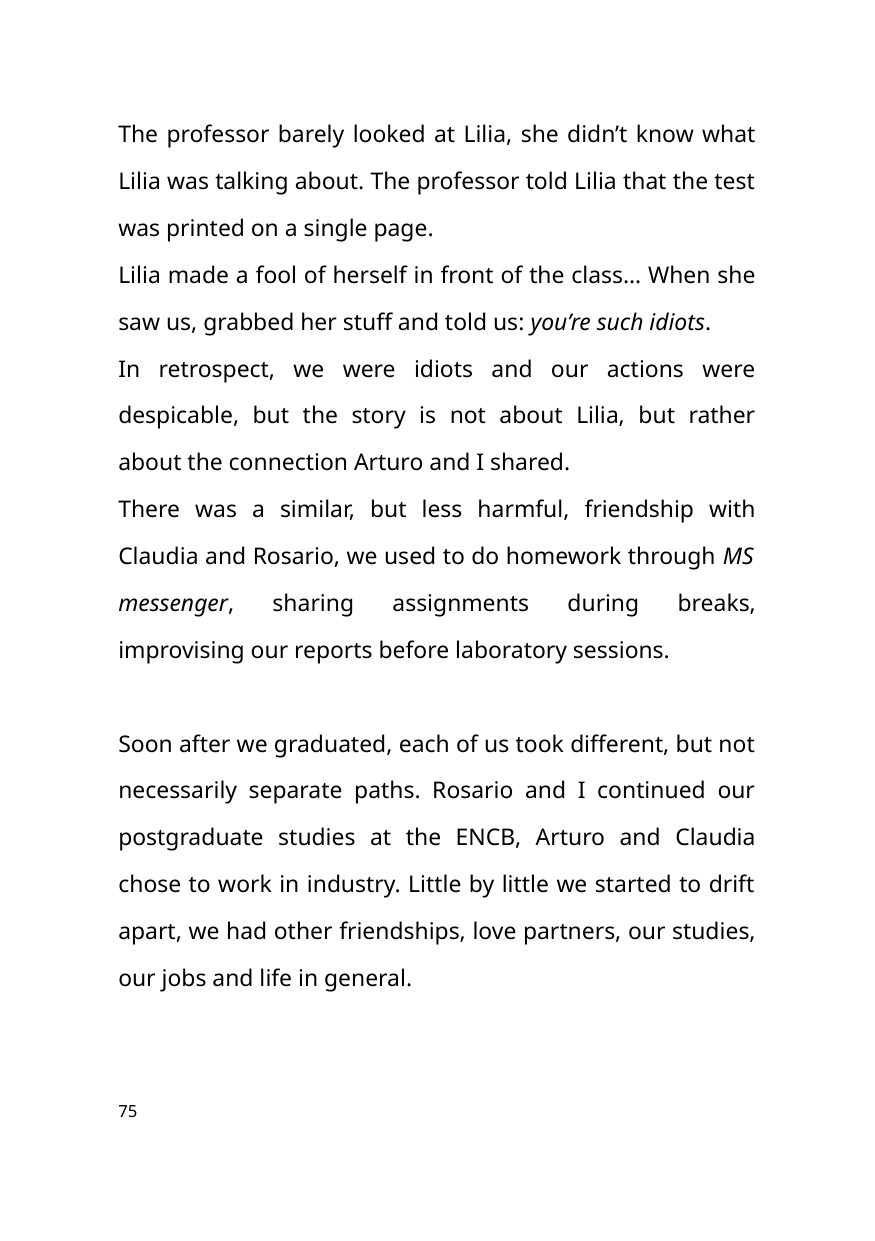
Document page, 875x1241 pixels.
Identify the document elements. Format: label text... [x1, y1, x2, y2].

text Lilia made a fool of herself in front of the class… When she saw us, grabbed her stuff and told us: you’re such idiots. [118, 259, 756, 337]
text The professor barely looked at Lilia, she didn’t know what Lilia was talking about. The professor told Lilia that the test was printed on a single page. [118, 118, 756, 243]
text Soon after we graduated, each of us took different, but not necessarily separate paths. Rosario and I continued our postgraduate studies at the ENCB, Arturo and Claudia chose to work in industry. Little by little we started to drift apart, we had other friendships, love partners, our studies, our jobs and life in general. [118, 727, 756, 993]
text In retrospect, we were idiots and our actions were despicable, but the story is not about Lilia, but rather about the connection Arturo and I shared. [118, 352, 756, 477]
text There was a similar, but less harmful, friendship with Claudia and Rosario, we used to do homework through MS messenger, sharing assignments during breaks, improvising our reports before laboratory sessions. [118, 493, 756, 665]
